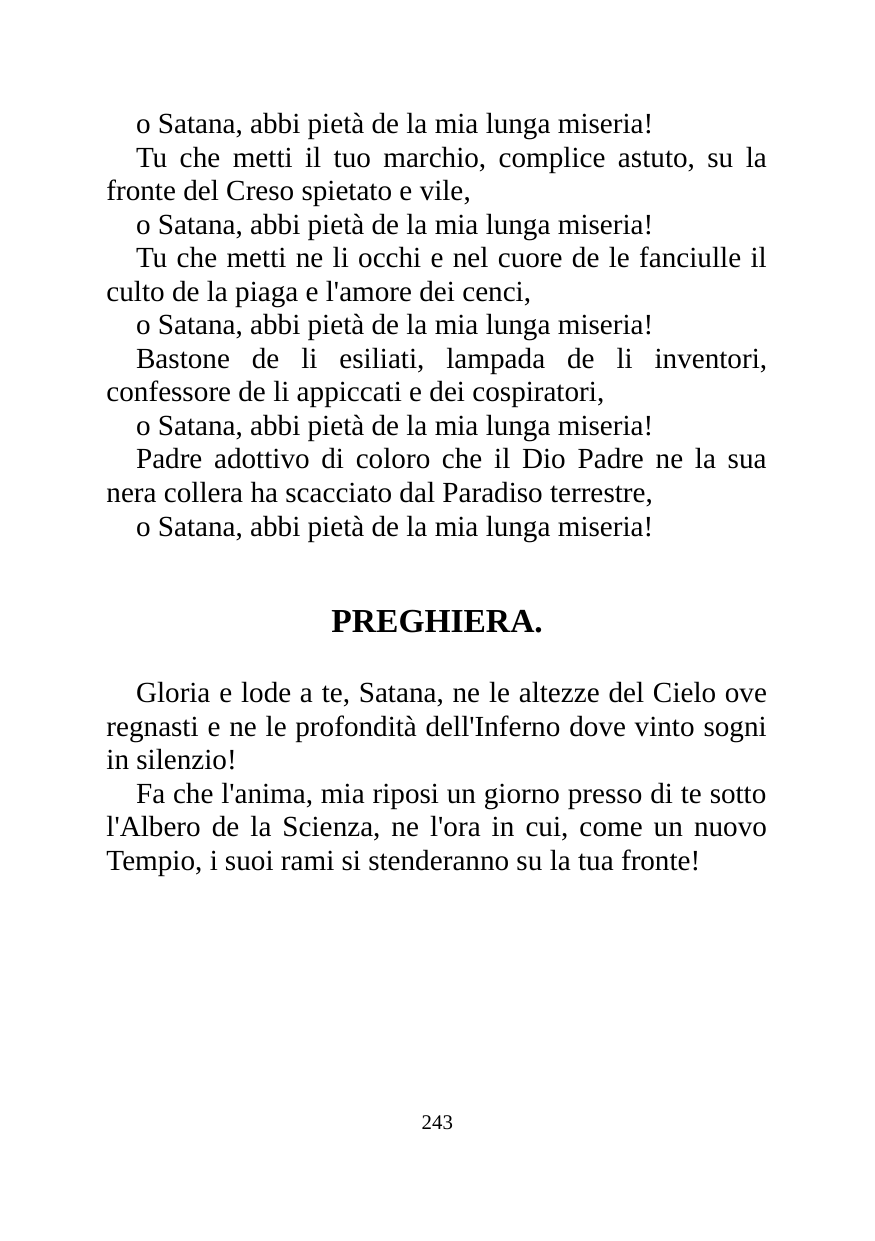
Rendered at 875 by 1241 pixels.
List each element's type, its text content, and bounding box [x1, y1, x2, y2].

text Tu che metti ne li occhi e nel cuore de le fanciulle il culto de la piaga e l'amore dei cenci, [106, 240, 768, 307]
text o Satana, abbi pietà de la mia lunga miseria! [106, 408, 768, 442]
text Gloria e lode a te, Satana, ne le altezze del Cielo ove regnasti e ne le profondità dell'Inferno dove vinto sogni in silenzio! [106, 675, 768, 776]
text o Satana, abbi pietà de la mia lunga miseria! [106, 207, 768, 240]
text o Satana, abbi pietà de la mia lunga miseria! [106, 106, 768, 140]
text Bastone de li esiliati, lampada de li inventori, confessore de li appiccati e dei cospiratori, [106, 341, 768, 408]
text Fa che l'anima, mia riposi un giorno presso di te sotto l'Albero de la Scienza, ne l'ora in cui, come un nuovo Tempio, i suoi rami si stenderanno su la tua fronte! [106, 776, 768, 877]
subtitle PREGHIERA. [106, 601, 768, 640]
text o Satana, abbi pietà de la mia lunga miseria! [106, 307, 768, 341]
text o Satana, abbi pietà de la mia lunga miseria! [106, 509, 768, 542]
text Padre adottivo di coloro che il Dio Padre ne la sua nera collera ha scacciato dal Paradiso terrestre, [106, 442, 768, 509]
text Tu che metti il tuo marchio, complice astuto, su la fronte del Creso spietato e vile, [106, 140, 768, 207]
